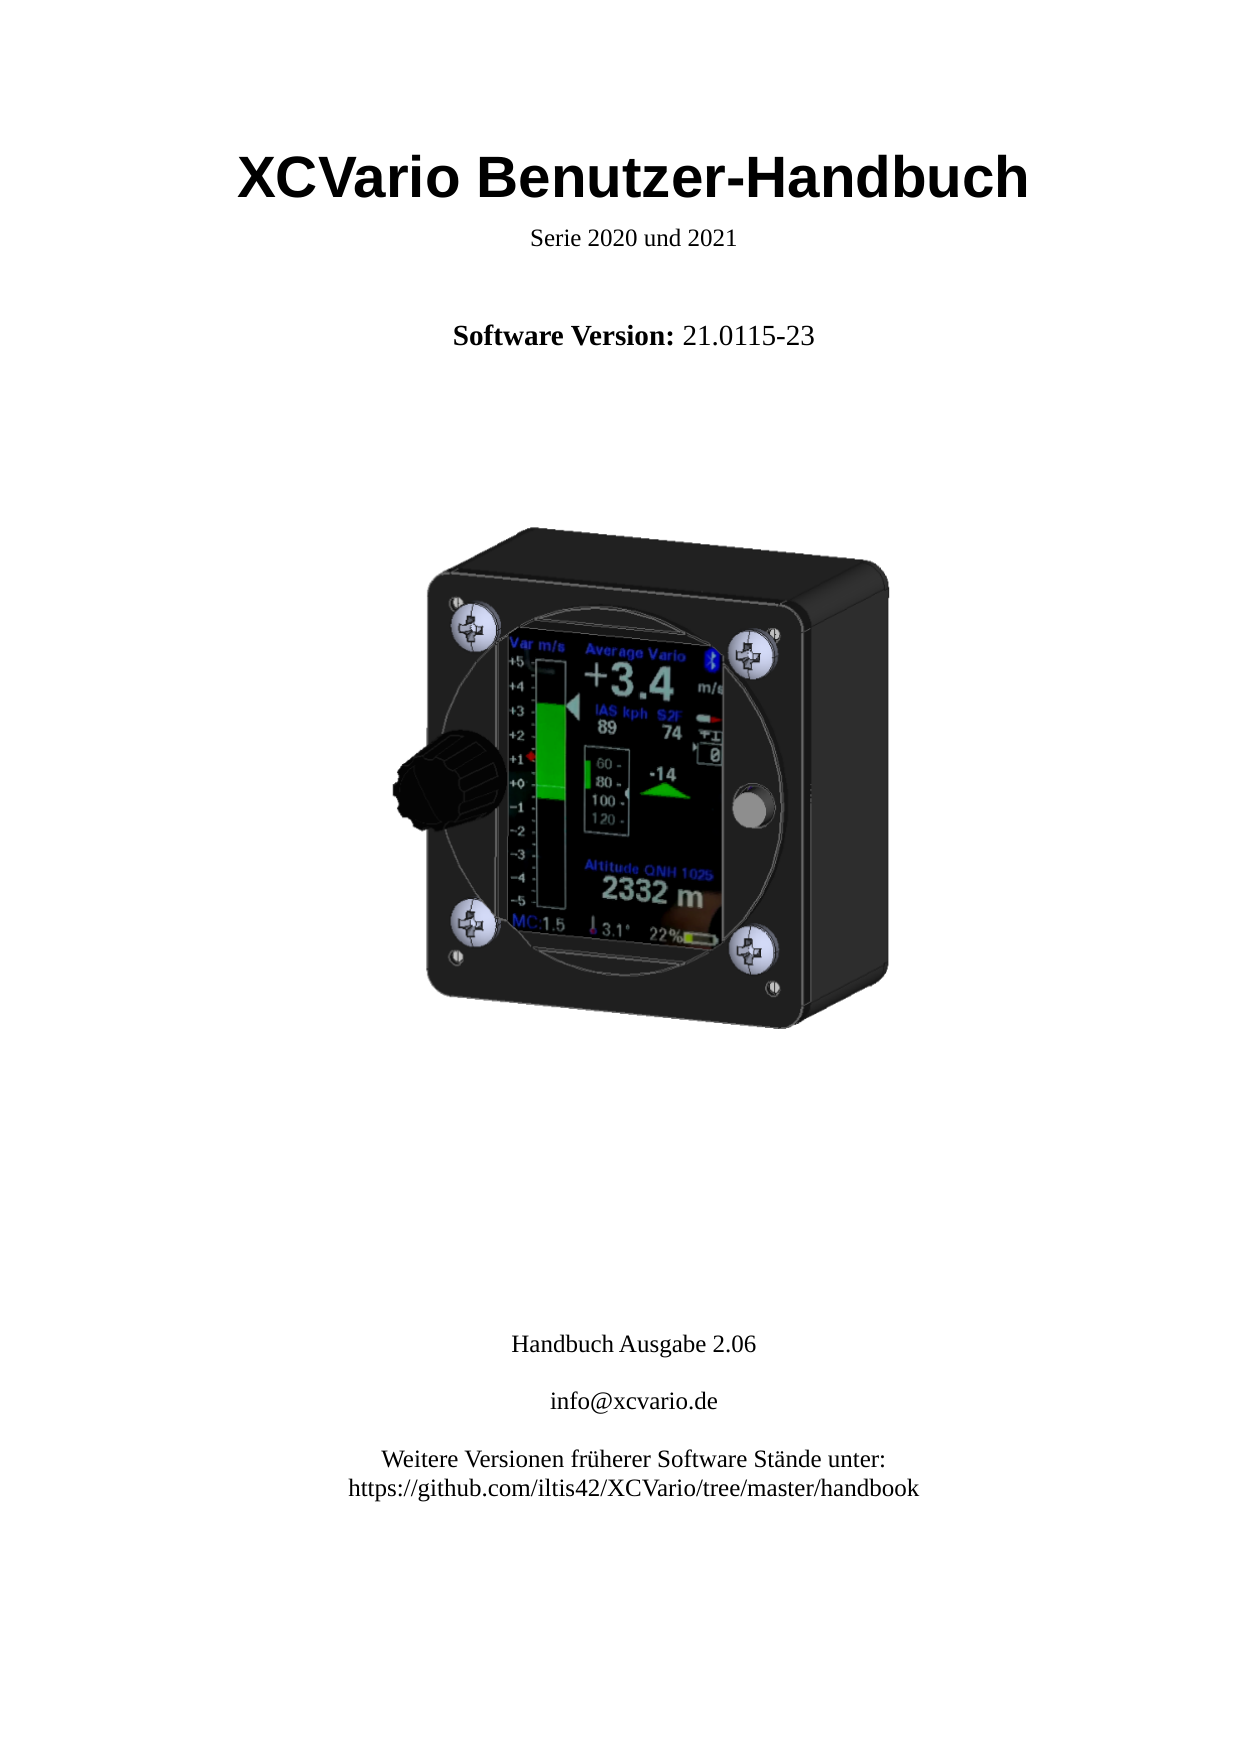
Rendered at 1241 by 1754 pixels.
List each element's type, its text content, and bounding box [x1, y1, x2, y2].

text Weitere Versionen früherer Software Stände unter: [60, 1444, 1207, 1473]
text Software Version: 21.0115-23 [60, 318, 1207, 380]
picture [376, 498, 891, 1030]
text https://github.com/iltis42/XCVario/tree/master/handbook [60, 1473, 1207, 1501]
title XCVario Benutzer-Handbuch [60, 143, 1207, 210]
text info@xcvario.de [60, 1386, 1207, 1415]
text Handbuch Ausgabe 2.06 [60, 1329, 1207, 1358]
text Serie 2020 und 2021 [60, 223, 1207, 251]
